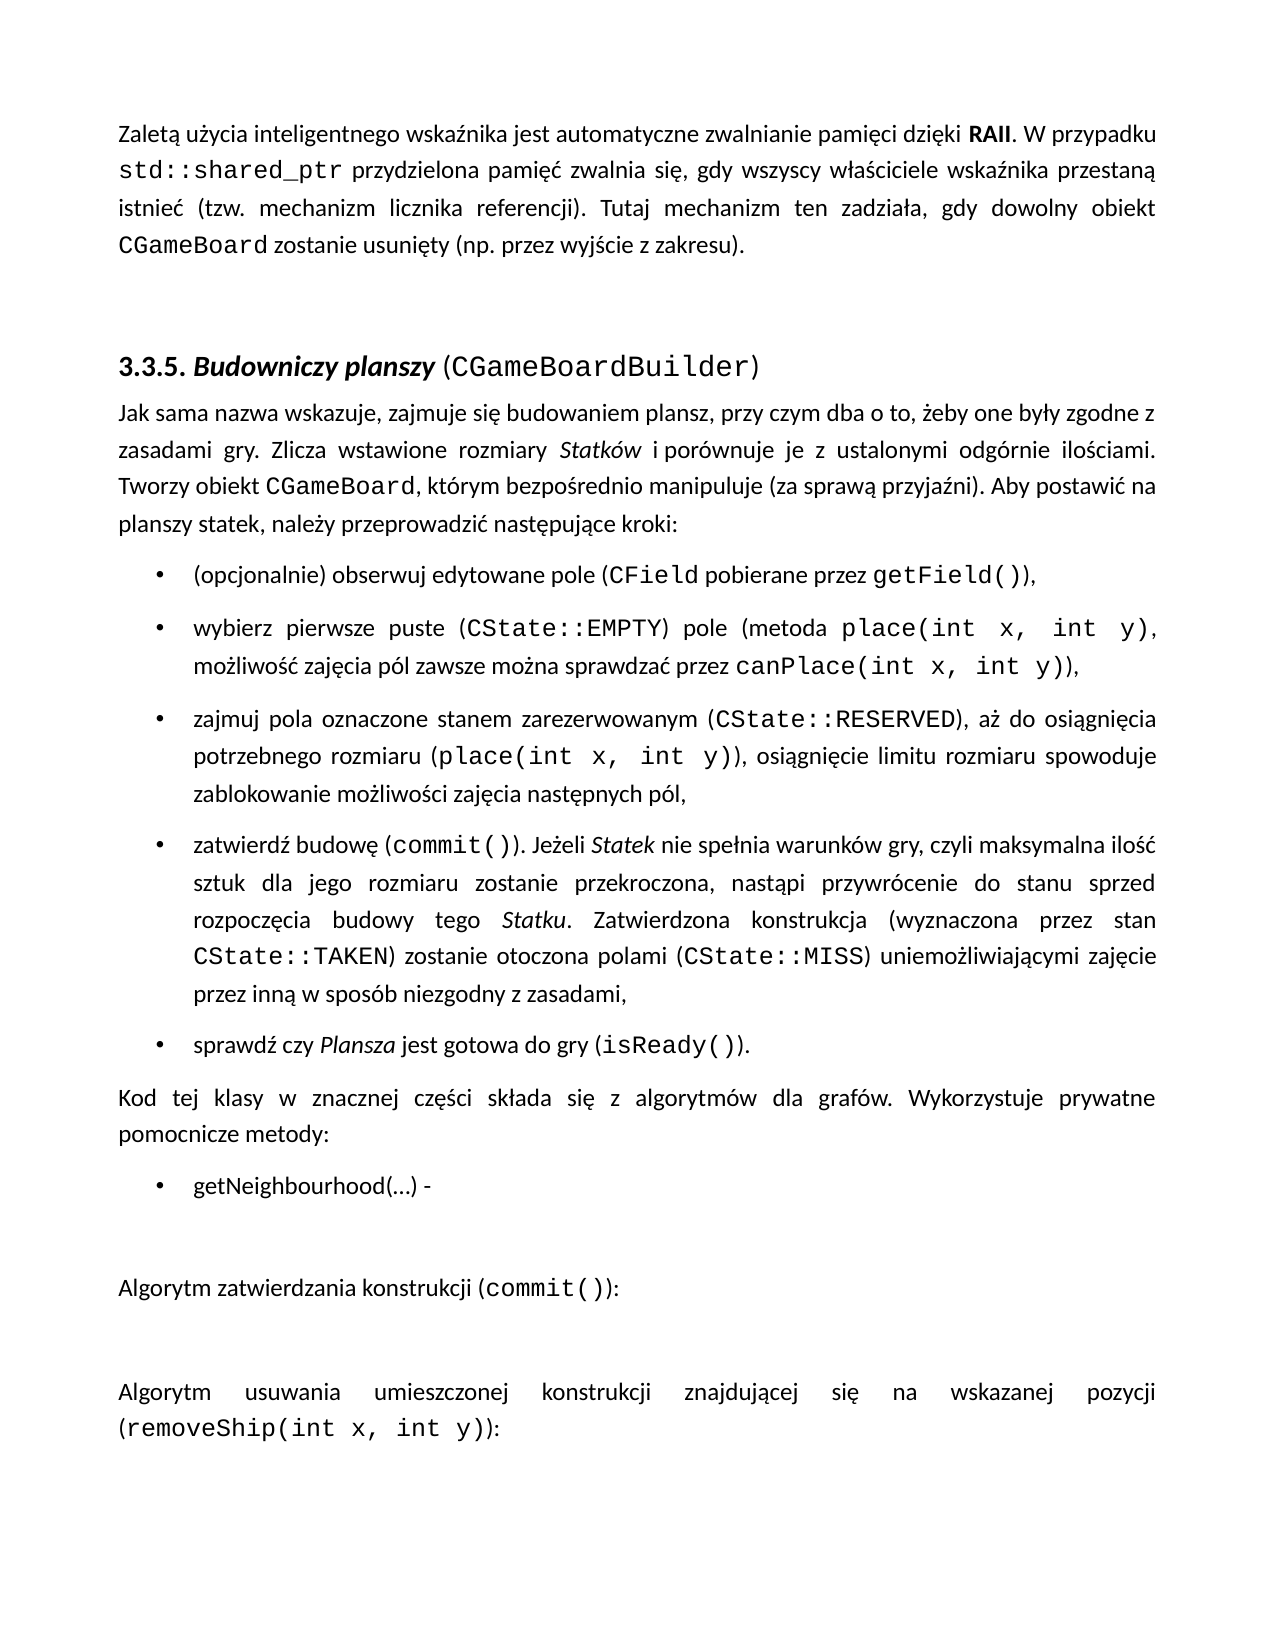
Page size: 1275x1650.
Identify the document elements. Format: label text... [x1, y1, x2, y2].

text Kod tej klasy w znacznej części składa się z algorytmów dla grafów. Wykorzystuje prywatne pomocnicze metody: [118, 1082, 1157, 1149]
list (opcjonalnie) obserwuj edytowane pole (CField pobierane przez getField()), [156, 559, 1157, 591]
subtitle 3.3.5. Budowniczy planszy (CGameBoardBuilder) [118, 347, 1157, 385]
text Zaletą użycia inteligentnego wskaźnika jest automatyczne zwalnianie pamięci dzięki RAII. W przypadku std::shared_ptr przydzielona pamięć zwalnia się, gdy wszyscy właściciele wskaźnika przestaną istnieć (tzw. mechanizm licznika referencji). Tutaj mechanizm ten zadziała, gdy dowolny obiekt CGameBoard zostanie usunięty (np. przez wyjście z zakresu). [118, 118, 1157, 261]
list getNeighbourhood(…) - [156, 1170, 1157, 1200]
list sprawdź czy Plansza jest gotowa do gry (isReady()). [156, 1029, 1157, 1061]
list wybierz pierwsze puste (CState::EMPTY) pole (metoda place(int x, int y), możliwość zajęcia pól zawsze można sprawdzać przez canPlace(int x, int y)), [156, 612, 1157, 682]
text Algorytm zatwierdzania konstrukcji (commit()): [118, 1272, 1157, 1304]
list zajmuj pola oznaczone stanem zarezerwowanym (CState::RESERVED), aż do osiągnięcia potrzebnego rozmiaru (place(int x, int y)), osiągnięcie limitu rozmiaru spowoduje zablokowanie możliwości zajęcia następnych pól, [156, 703, 1157, 809]
text Jak sama nazwa wskazuje, zajmuje się budowaniem plansz, przy czym dba o to, żeby one były zgodne z zasadami gry. Zlicza wstawione rozmiary Statków i porównuje je z ustalonymi odgórnie ilościami. Tworzy obiekt CGameBoard, którym bezpośrednio manipuluje (za sprawą przyjaźni). Aby postawić na planszy statek, należy przeprowadzić następujące kroki: [118, 397, 1157, 539]
list zatwierdź budowę (commit()). Jeżeli Statek nie spełnia warunków gry, czyli maksymalna ilość sztuk dla jego rozmiaru zostanie przekroczona, nastąpi przywrócenie do stanu sprzed rozpoczęcia budowy tego Statku. Zatwierdzona konstrukcja (wyznaczona przez stan CState::TAKEN) zostanie otoczona polami (CState::MISS) uniemożliwiającymi zajęcie przez inną w sposób niezgodny z zasadami, [156, 829, 1157, 1009]
text Algorytm usuwania umieszczonej konstrukcji znajdującej się na wskazanej pozycji (removeShip(int x, int y)): [118, 1376, 1157, 1444]
